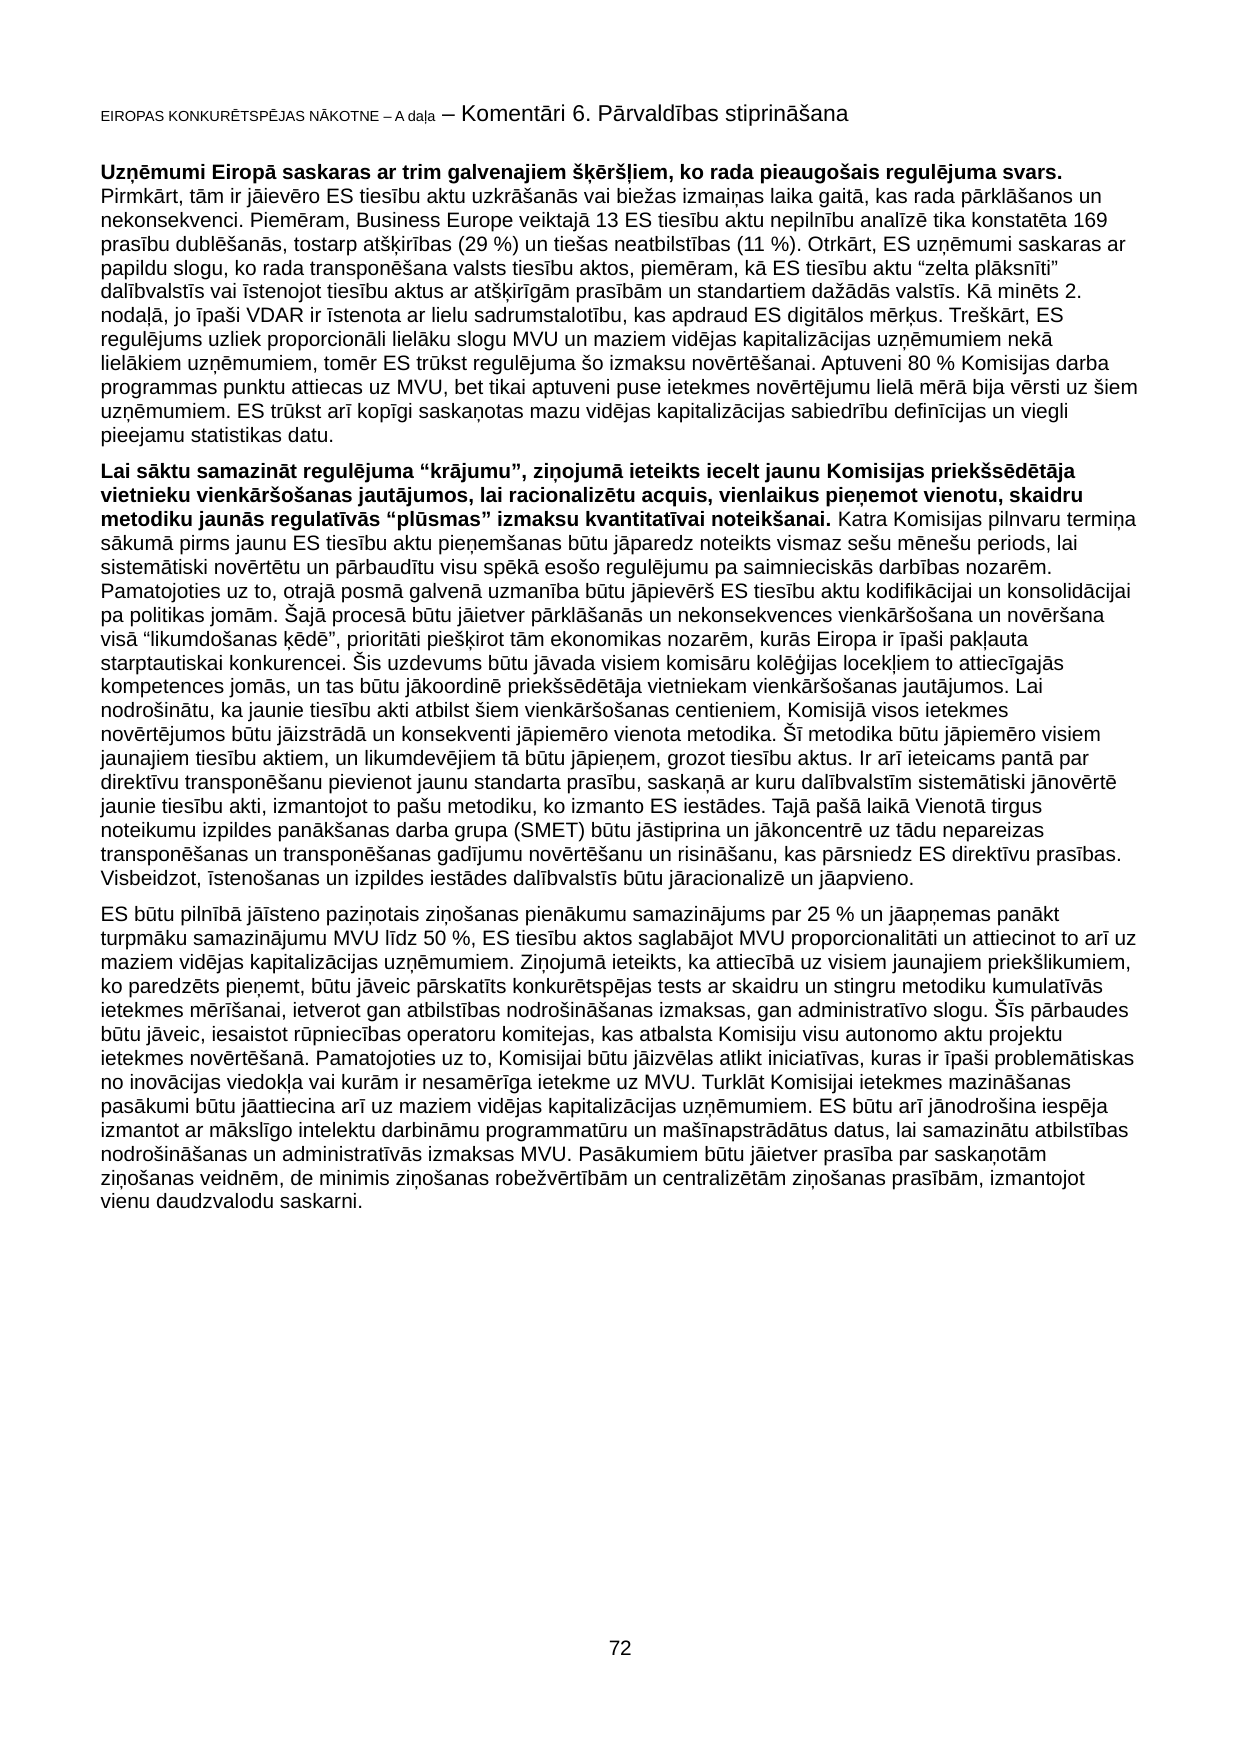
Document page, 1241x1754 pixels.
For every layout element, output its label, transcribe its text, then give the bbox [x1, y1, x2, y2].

text Lai sāktu samazināt regulējuma “krājumu”, ziņojumā ieteikts iecelt jaunu Komisijas priekšsēdētāja vietnieku vienkāršošanas jautājumos, lai racionalizētu acquis, vienlaikus pieņemot vienotu, skaidru metodiku jaunās regulatīvās “plūsmas” izmaksu kvantitatīvai noteikšanai. Katra Komisijas pilnvaru termiņa sākumā pirms jaunu ES tiesību aktu pieņemšanas būtu jāparedz noteikts vismaz sešu mēnešu periods, lai sistemātiski novērtētu un pārbaudītu visu spēkā esošo regulējumu pa saimnieciskās darbības nozarēm. Pamatojoties uz to, otrajā posmā galvenā uzmanība būtu jāpievērš ES tiesību aktu kodifikācijai un konsolidācijai pa politikas jomām. Šajā procesā būtu jāietver pārklāšanās un nekonsekvences vienkāršošana un novēršana visā “likumdošanas ķēdē”, prioritāti piešķirot tām ekonomikas nozarēm, kurās Eiropa ir īpaši pakļauta starptautiskai konkurencei. Šis uzdevums būtu jāvada visiem komisāru kolēģijas locekļiem to attiecīgajās kompetences jomās, un tas būtu jākoordinē priekšsēdētāja vietniekam vienkāršošanas jautājumos. Lai nodrošinātu, ka jaunie tiesību akti atbilst šiem vienkāršošanas centieniem, Komisijā visos ietekmes novērtējumos būtu jāizstrādā un konsekventi jāpiemēro vienota metodika. Šī metodika būtu jāpiemēro visiem jaunajiem tiesību aktiem, un likumdevējiem tā būtu jāpieņem, grozot tiesību aktus. Ir arī ieteicams pantā par direktīvu transponēšanu pievienot jaunu standarta prasību, saskaņā ar kuru dalībvalstīm sistemātiski jānovērtē jaunie tiesību akti, izmantojot to pašu metodiku, ko izmanto ES iestādes. Tajā pašā laikā Vienotā tirgus noteikumu izpildes panākšanas darba grupa (SMET) būtu jāstiprina un jākoncentrē uz tādu nepareizas transponēšanas un transponēšanas gadījumu novērtēšanu un risināšanu, kas pārsniedz ES direktīvu prasības. Visbeidzot, īstenošanas un izpildes iestādes dalībvalstīs būtu jāracionalizē un jāapvieno. [100, 459, 1140, 890]
text ES būtu pilnībā jāīsteno paziņotais ziņošanas pienākumu samazinājums par 25 % un jāapņemas panākt turpmāku samazinājumu MVU līdz 50 %, ES tiesību aktos saglabājot MVU proporcionalitāti un attiecinot to arī uz maziem vidējas kapitalizācijas uzņēmumiem. Ziņojumā ieteikts, ka attiecībā uz visiem jaunajiem priekšlikumiem, ko paredzēts pieņemt, būtu jāveic pārskatīts konkurētspējas tests ar skaidru un stingru metodiku kumulatīvās ietekmes mērīšanai, ietverot gan atbilstības nodrošināšanas izmaksas, gan administratīvo slogu. Šīs pārbaudes būtu jāveic, iesaistot rūpniecības operatoru komitejas, kas atbalsta Komisiju visu autonomo aktu projektu ietekmes novērtēšanā. Pamatojoties uz to, Komisijai būtu jāizvēlas atlikt iniciatīvas, kuras ir īpaši problemātiskas no inovācijas viedokļa vai kurām ir nesamērīga ietekme uz MVU. Turklāt Komisijai ietekmes mazināšanas pasākumi būtu jāattiecina arī uz maziem vidējas kapitalizācijas uzņēmumiem. ES būtu arī jānodrošina iespēja izmantot ar mākslīgo intelektu darbināmu programmatūru un mašīnapstrādātus datus, lai samazinātu atbilstības nodrošināšanas un administratīvās izmaksas MVU. Pasākumiem būtu jāietver prasība par saskaņotām ziņošanas veidnēm, de minimis ziņošanas robežvērtībām un centralizētām ziņošanas prasībām, izmantojot vienu daudzvalodu saskarni. [100, 902, 1140, 1213]
text Uzņēmumi Eiropā saskaras ar trim galvenajiem šķēršļiem, ko rada pieaugošais regulējuma svars. Pirmkārt, tām ir jāievēro ES tiesību aktu uzkrāšanās vai biežas izmaiņas laika gaitā, kas rada pārklāšanos un nekonsekvenci. Piemēram, Business Europe veiktajā 13 ES tiesību aktu nepilnību analīzē tika konstatēta 169 prasību dublēšanās, tostarp atšķirības (29 %) un tiešas neatbilstības (11 %). Otrkārt, ES uzņēmumi saskaras ar papildu slogu, ko rada transponēšana valsts tiesību aktos, piemēram, kā ES tiesību aktu “zelta plāksnīti” dalībvalstīs vai īstenojot tiesību aktus ar atšķirīgām prasībām un standartiem dažādās valstīs. Kā minēts 2. nodaļā, jo īpaši VDAR ir īstenota ar lielu sadrumstalotību, kas apdraud ES digitālos mērķus. Treškārt, ES regulējums uzliek proporcionāli lielāku slogu MVU un maziem vidējas kapitalizācijas uzņēmumiem nekā lielākiem uzņēmumiem, tomēr ES trūkst regulējuma šo izmaksu novērtēšanai. Aptuveni 80 % Komisijas darba programmas punktu attiecas uz MVU, bet tikai aptuveni puse ietekmes novērtējumu lielā mērā bija vērsti uz šiem uzņēmumiem. ES trūkst arī kopīgi saskaņotas mazu vidējas kapitalizācijas sabiedrību definīcijas un viegli pieejamu statistikas datu. [100, 159, 1140, 447]
